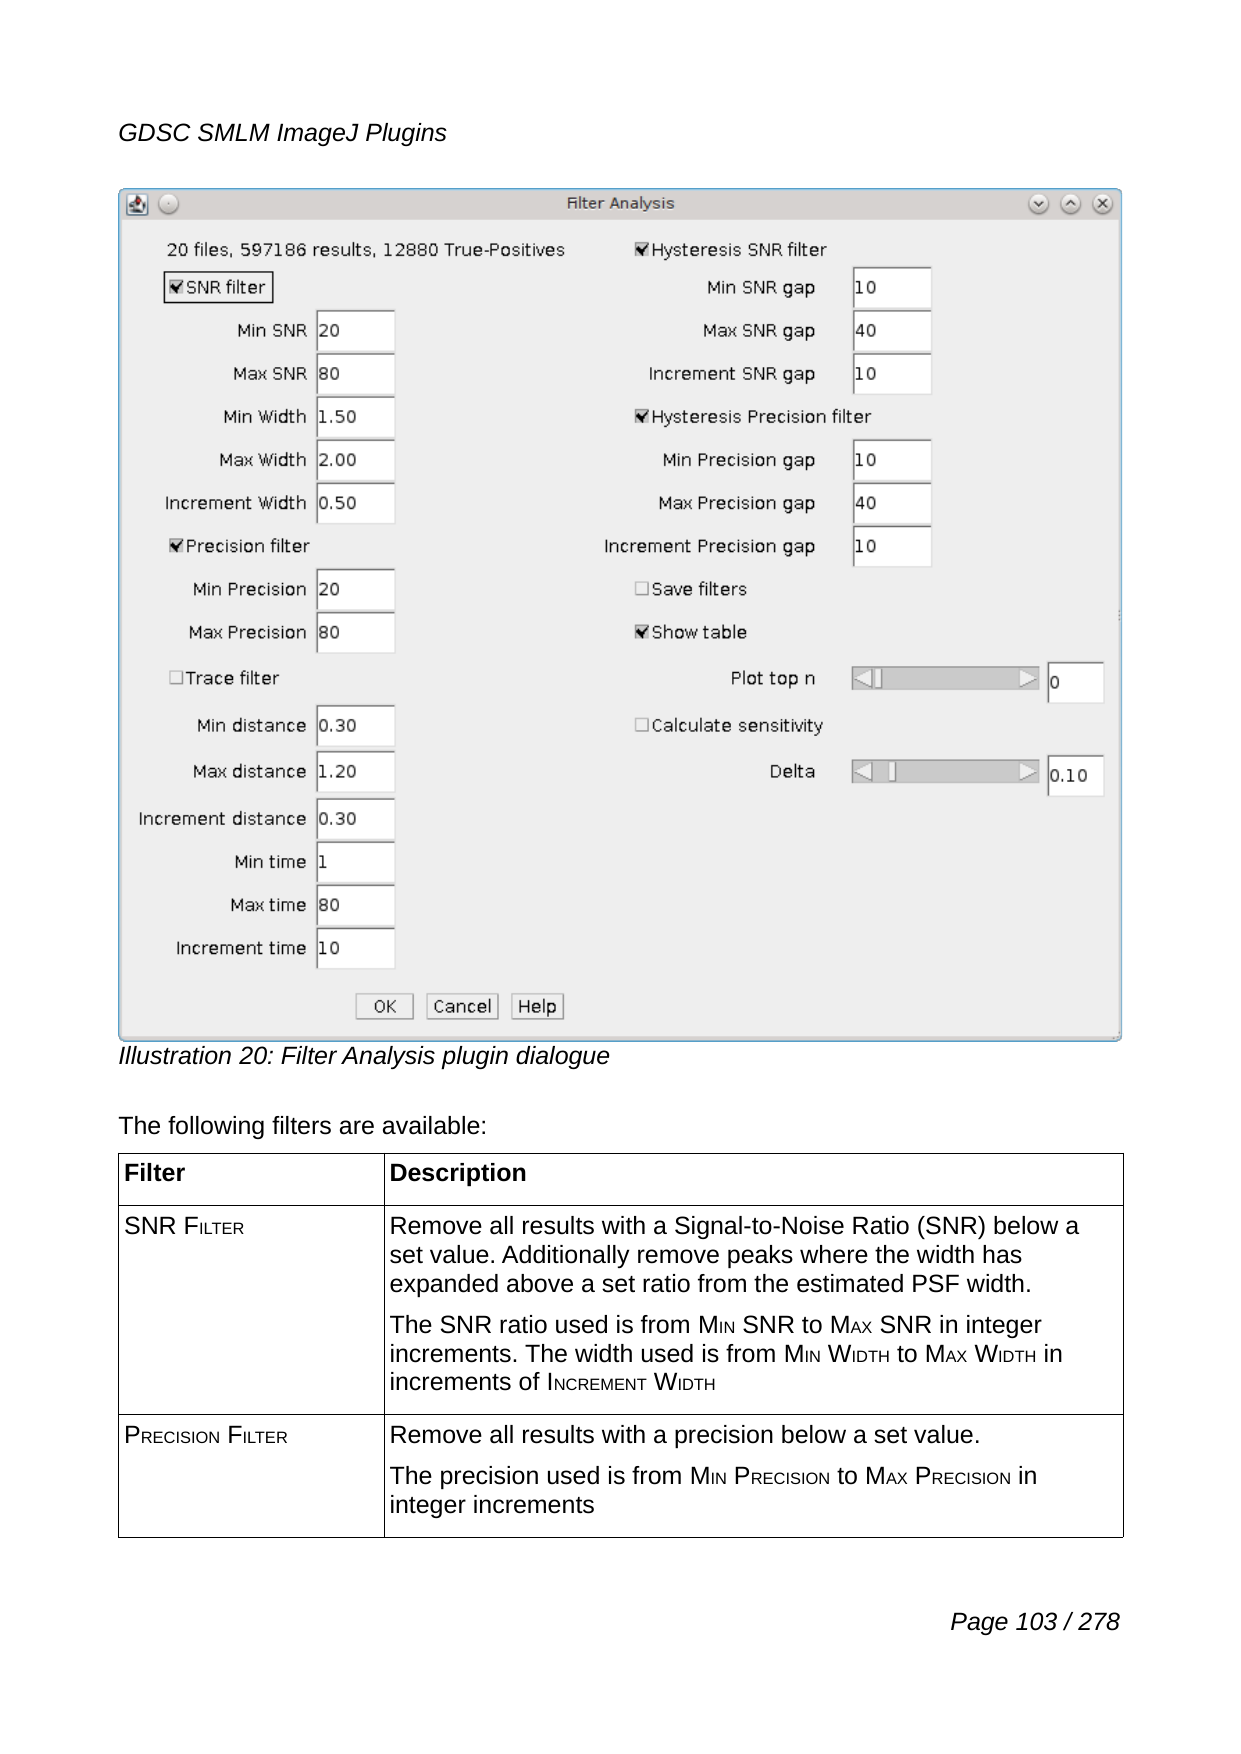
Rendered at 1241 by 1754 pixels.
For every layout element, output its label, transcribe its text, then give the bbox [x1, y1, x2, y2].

text Illustration 20: Filter Analysis plugin dialogue [118, 1042, 1122, 1070]
table_header Filter [119, 1154, 384, 1205]
picture [118, 188, 1123, 1042]
table_cell Remove all results with a precision below a set value. The precision used is from Min Precision to Max Precision in integer increments [385, 1415, 1123, 1537]
table_cell Remove all results with a Signal-to-Noise Ratio (SNR) below a set value. Additionally remove peaks where the width has expanded above a set ratio from the estimated PSF width. The SNR ratio used is from Min SNR to Max SNR in integer increments. The width used is from Min Width to Max Width in increments of Increment Width [385, 1206, 1123, 1414]
text The following filters are available: [118, 1111, 1122, 1140]
table_cell SNR Filter [119, 1206, 384, 1414]
table_cell Precision Filter [119, 1415, 384, 1537]
table_header Description [385, 1154, 1123, 1205]
